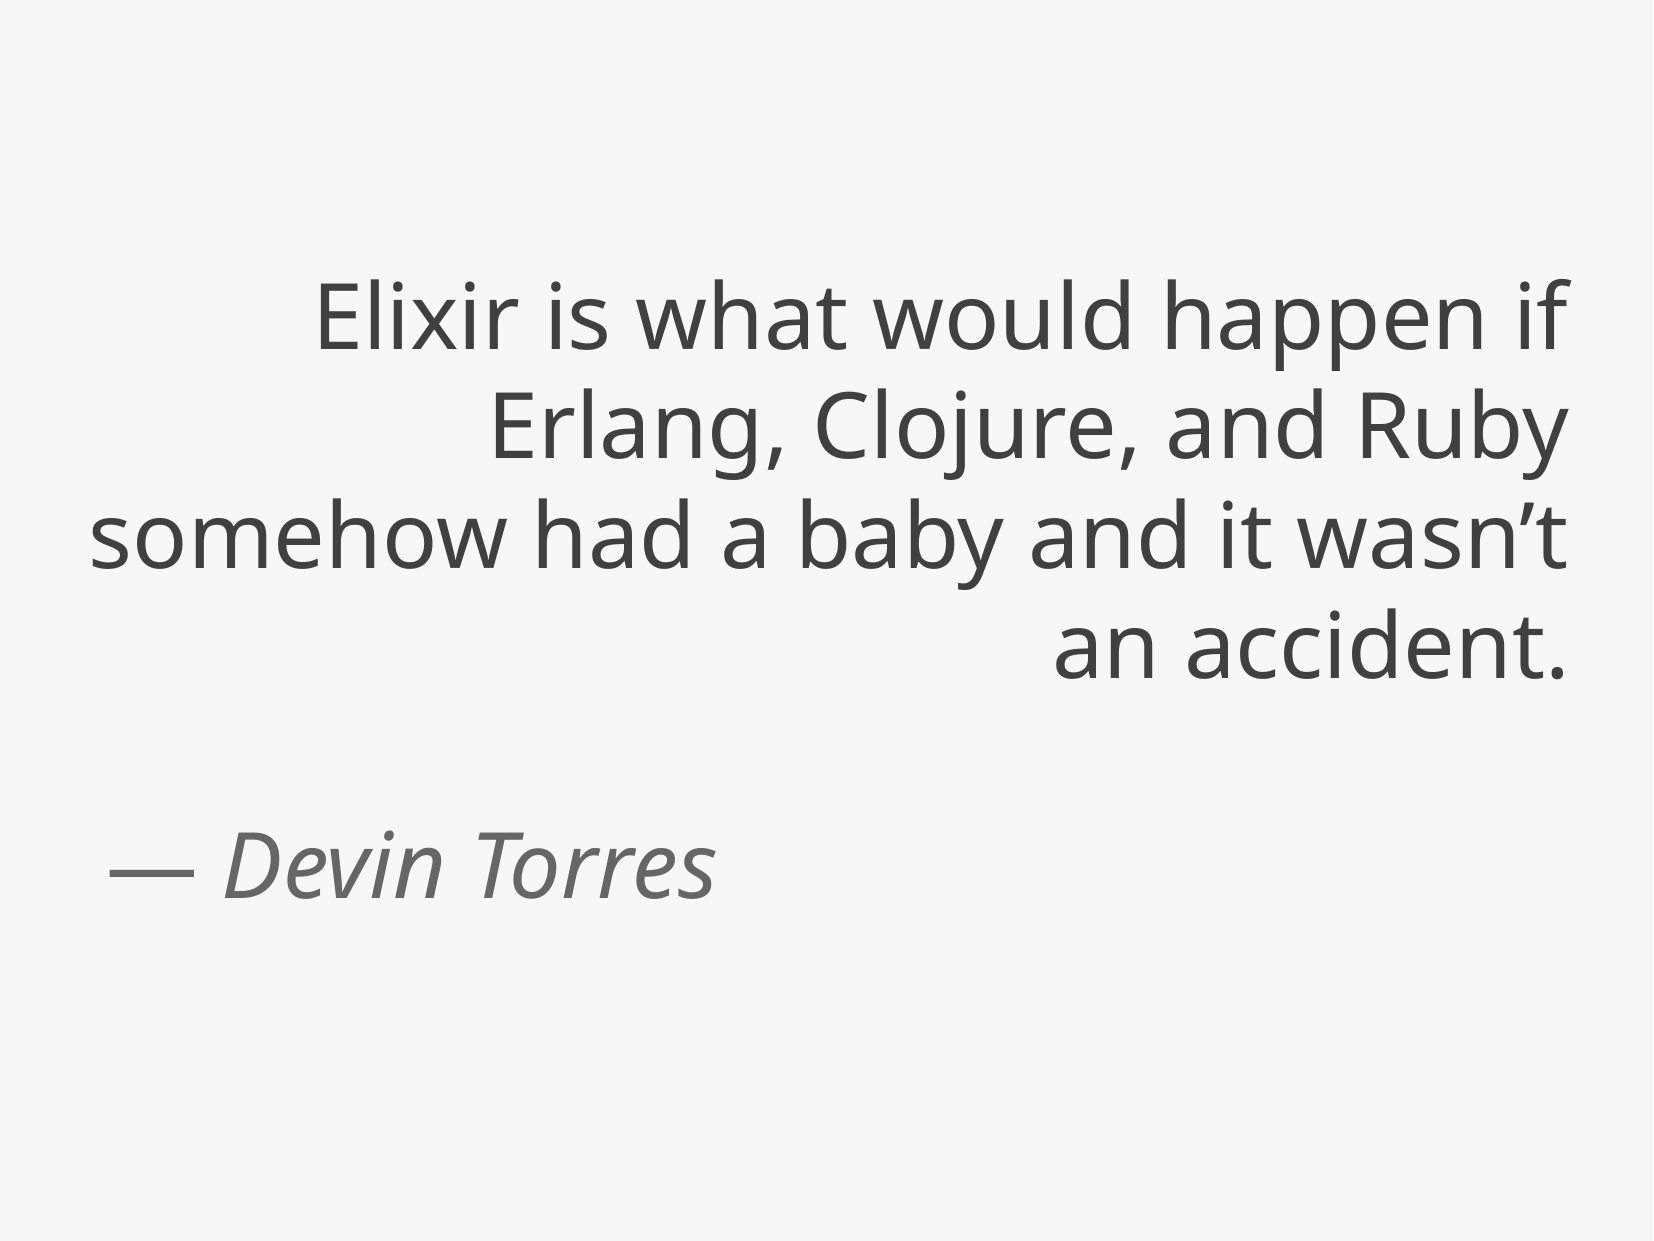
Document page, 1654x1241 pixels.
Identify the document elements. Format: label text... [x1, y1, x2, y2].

subtitle Elixir is what would happen if Erlang, Clojure, and Ruby somehow had a baby and it wasn’t an accident. — Devin Torres [82, 315, 1571, 860]
